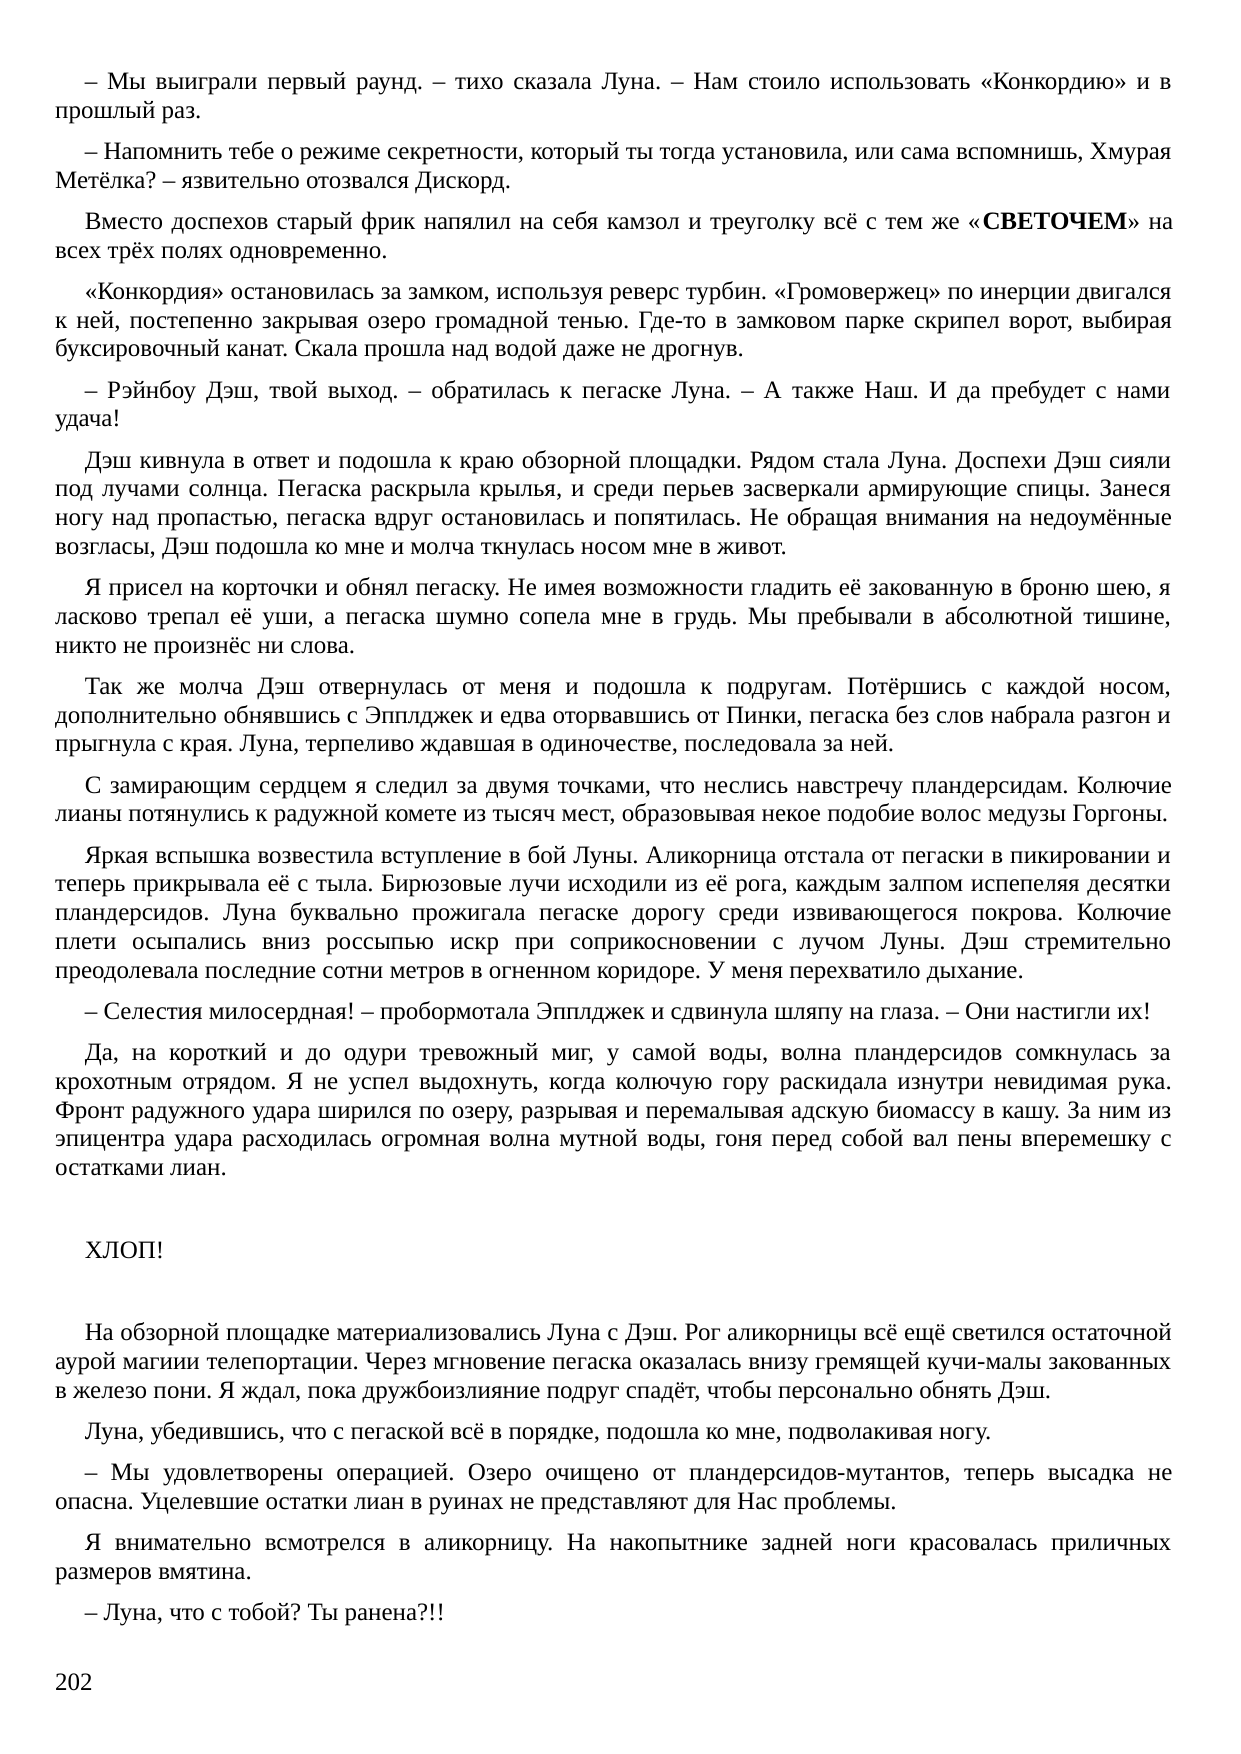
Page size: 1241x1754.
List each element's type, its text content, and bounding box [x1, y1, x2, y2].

text На обзорной площадке материализовались Луна с Дэш. Рог аликорницы всё ещё светился остаточной аурой магиии телепортации. Через мгновение пегаска оказалась внизу гремящей кучи-малы закованных в железо пони. Я ждал, пока дружбоизлияние подруг спадёт, чтобы персонально обнять Дэш. [55, 1317, 1173, 1403]
text Я присел на корточки и обнял пегаску. Не имея возможности гладить её закованную в броню шею, я ласково трепал её уши, а пегаска шумно сопела мне в грудь. Мы пребывали в абсолютной тишине, никто не произнёс ни слова. [55, 572, 1173, 658]
text – Селестия милосердная! – пробормотала Эпплджек и сдвинула шляпу на глаза. – Они настигли их! [55, 996, 1173, 1025]
text Так же молча Дэш отвернулась от меня и подошла к подругам. Потёршись с каждой носом, дополнительно обнявшись с Эпплджек и едва оторвавшись от Пинки, пегаска без слов набрала разгон и прыгнула с края. Луна, терпеливо ждавшая в одиночестве, последовала за ней. [55, 671, 1173, 757]
text – Луна, что с тобой? Ты ранена?!! [55, 1597, 1173, 1626]
text Я внимательно всмотрелся в аликорницу. На накопытнике задней ноги красовалась приличных размеров вмятина. [55, 1527, 1173, 1585]
text Яркая вспышка возвестила вступление в бой Луны. Аликорница отстала от пегаски в пикировании и теперь прикрывала её с тыла. Бирюзовые лучи исходили из её рога, каждым залпом испепеляя десятки пландерсидов. Луна буквально прожигала пегаске дорогу среди извивающегося покрова. Колючие плети осыпались вниз россыпью искр при соприкосновении с лучом Луны. Дэш стремительно преодолевала последние сотни метров в огненном коридоре. У меня перехватило дыхание. [55, 840, 1173, 983]
text – Рэйнбоу Дэш, твой выход. – обратилась к пегаске Луна. – А также Наш. И да пребудет с нами удача! [55, 375, 1173, 432]
text Да, на короткий и до одури тревожный миг, у самой воды, волна пландерсидов сомкнулась за крохотным отрядом. Я не успел выдохнуть, когда колючую гору раскидала изнутри невидимая рука. Фронт радужного удара ширился по озеру, разрывая и перемалывая адскую биомассу в кашу. За ним из эпицентра удара расходилась огромная волна мутной воды, гоня перед собой вал пены вперемешку с остатками лиан. [55, 1037, 1173, 1181]
text Луна, убедившись, что с пегаской всё в порядке, подошла ко мне, подволакивая ногу. [55, 1416, 1173, 1445]
text – Мы выиграли первый раунд. – тихо сказала Луна. – Нам стоило использовать «Конкордию» и в прошлый раз. [55, 66, 1173, 123]
text С замирающим сердцем я следил за двумя точками, что неслись навстречу пландерсидам. Колючие лианы потянулись к радужной комете из тысяч мест, образовывая некое подобие волос медузы Горгоны. [55, 770, 1173, 827]
text Вместо доспехов старый фрик напялил на себя камзол и треуголку всё с тем же «СВЕТОЧЕМ» на всех трёх полях одновременно. [55, 206, 1173, 263]
text – Напомнить тебе о режиме секретности, который ты тогда установила, или сама вспомнишь, Хмурая Метёлка? – язвительно отозвался Дискорд. [55, 136, 1173, 193]
text Дэш кивнула в ответ и подошла к краю обзорной площадки. Рядом стала Луна. Доспехи Дэш сияли под лучами солнца. Пегаска раскрыла крылья, и среди перьев засверкали армирующие спицы. Занеся ногу над пропастью, пегаска вдруг остановилась и попятилась. Не обращая внимания на недоумённые возгласы, Дэш подошла ко мне и молча ткнулась носом мне в живот. [55, 445, 1173, 560]
text ХЛОП! [55, 1235, 1173, 1263]
text «Конкордия» остановилась за замком, используя реверс турбин. «Громовержец» по инерции двигался к ней, постепенно закрывая озеро громадной тенью. Где-то в замковом парке скрипел ворот, выбирая буксировочный канат. Скала прошла над водой даже не дрогнув. [55, 276, 1173, 362]
text – Мы удовлетворены операцией. Озеро очищено от пландерсидов-мутантов, теперь высадка не опасна. Уцелевшие остатки лиан в руинах не представляют для Нас проблемы. [55, 1457, 1173, 1515]
